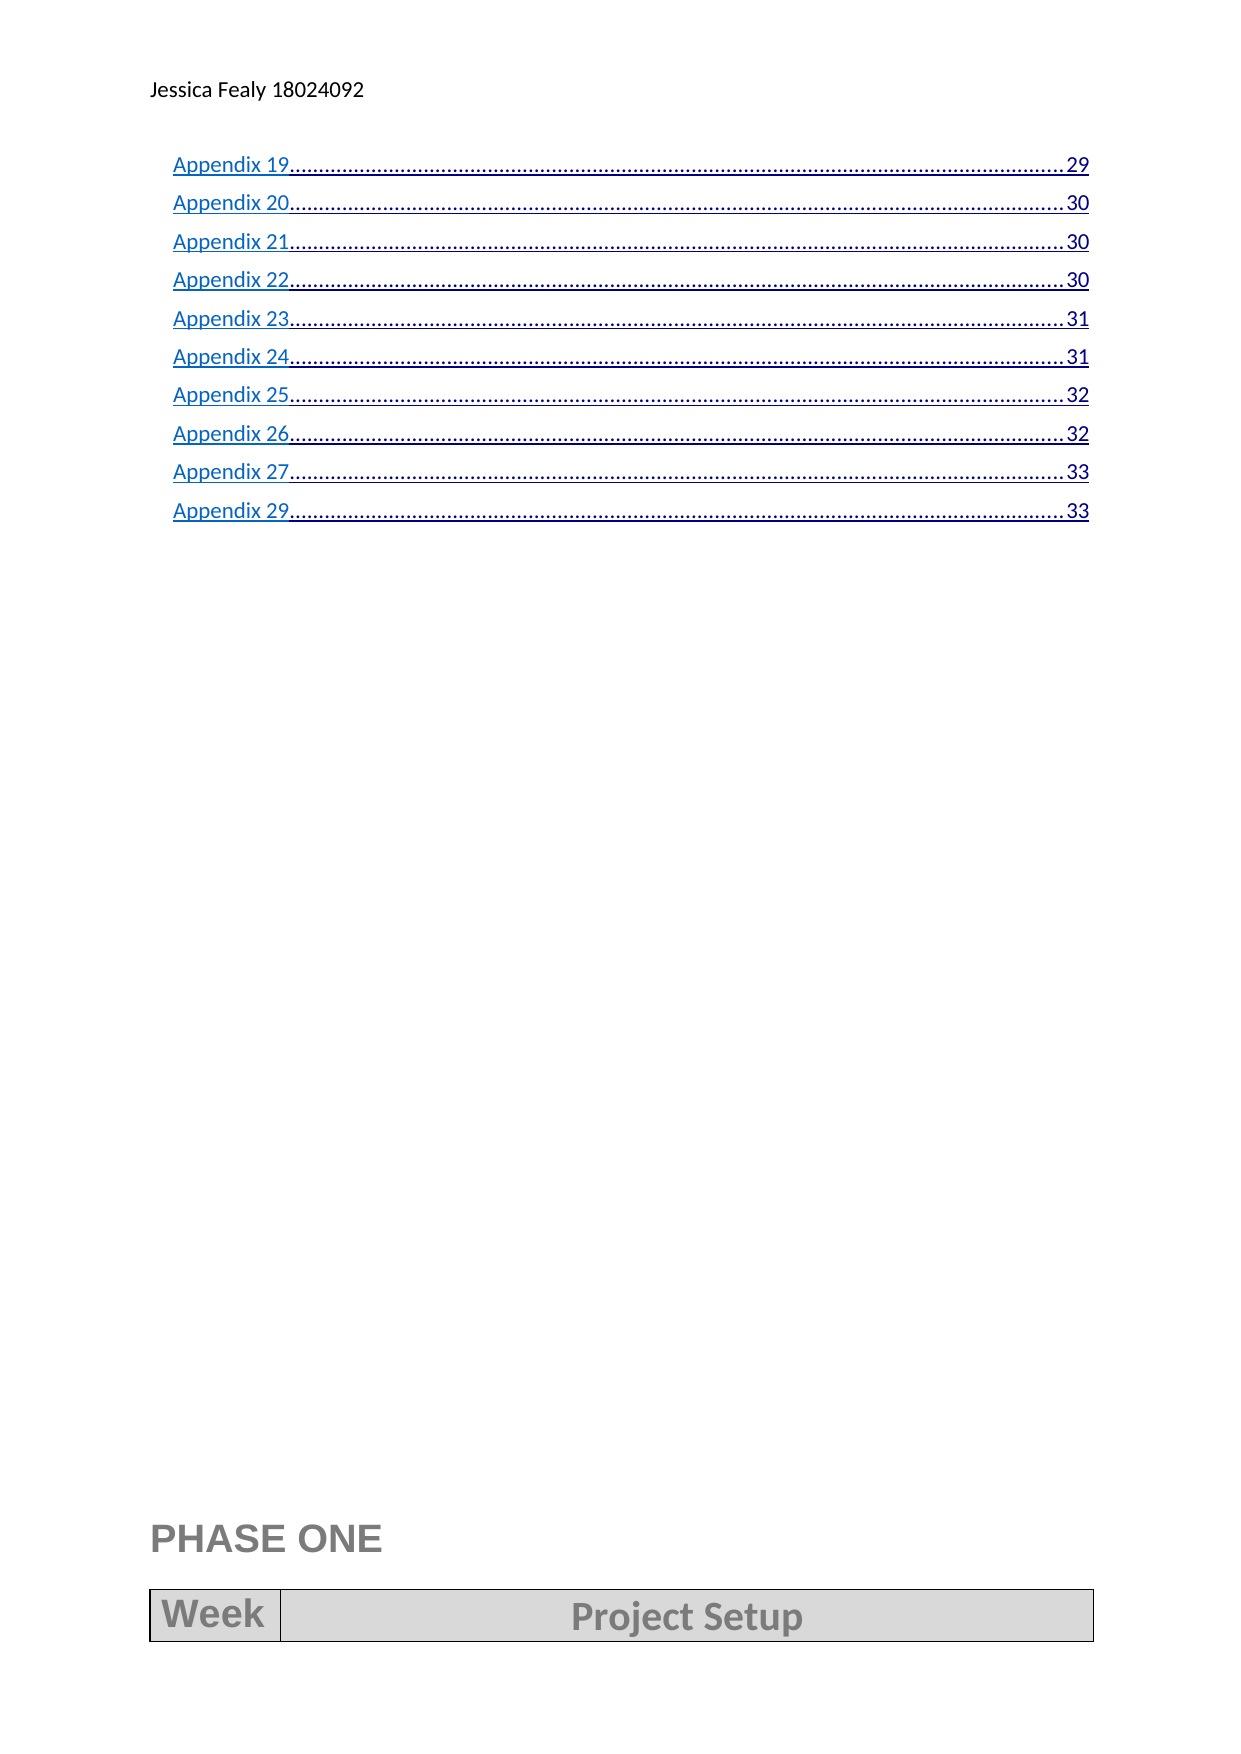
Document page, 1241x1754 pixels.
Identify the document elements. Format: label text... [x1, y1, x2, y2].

text Appendix 26 32 [173, 419, 1090, 447]
subtitle PHASE ONE [150, 1515, 1090, 1561]
text Appendix 19 29 [173, 150, 1090, 178]
text Appendix 21 30 [173, 227, 1090, 255]
text Appendix 23 31 [173, 304, 1090, 332]
text Appendix 29 33 [173, 496, 1090, 524]
text Appendix 20 30 [173, 188, 1090, 216]
text Appendix 24 31 [173, 342, 1090, 370]
table_header Week [151, 1590, 280, 1641]
text Appendix 22 30 [173, 265, 1090, 293]
text Appendix 25 32 [173, 381, 1090, 409]
text Appendix 27 33 [173, 457, 1090, 486]
table_header Project Setup [281, 1590, 1093, 1641]
